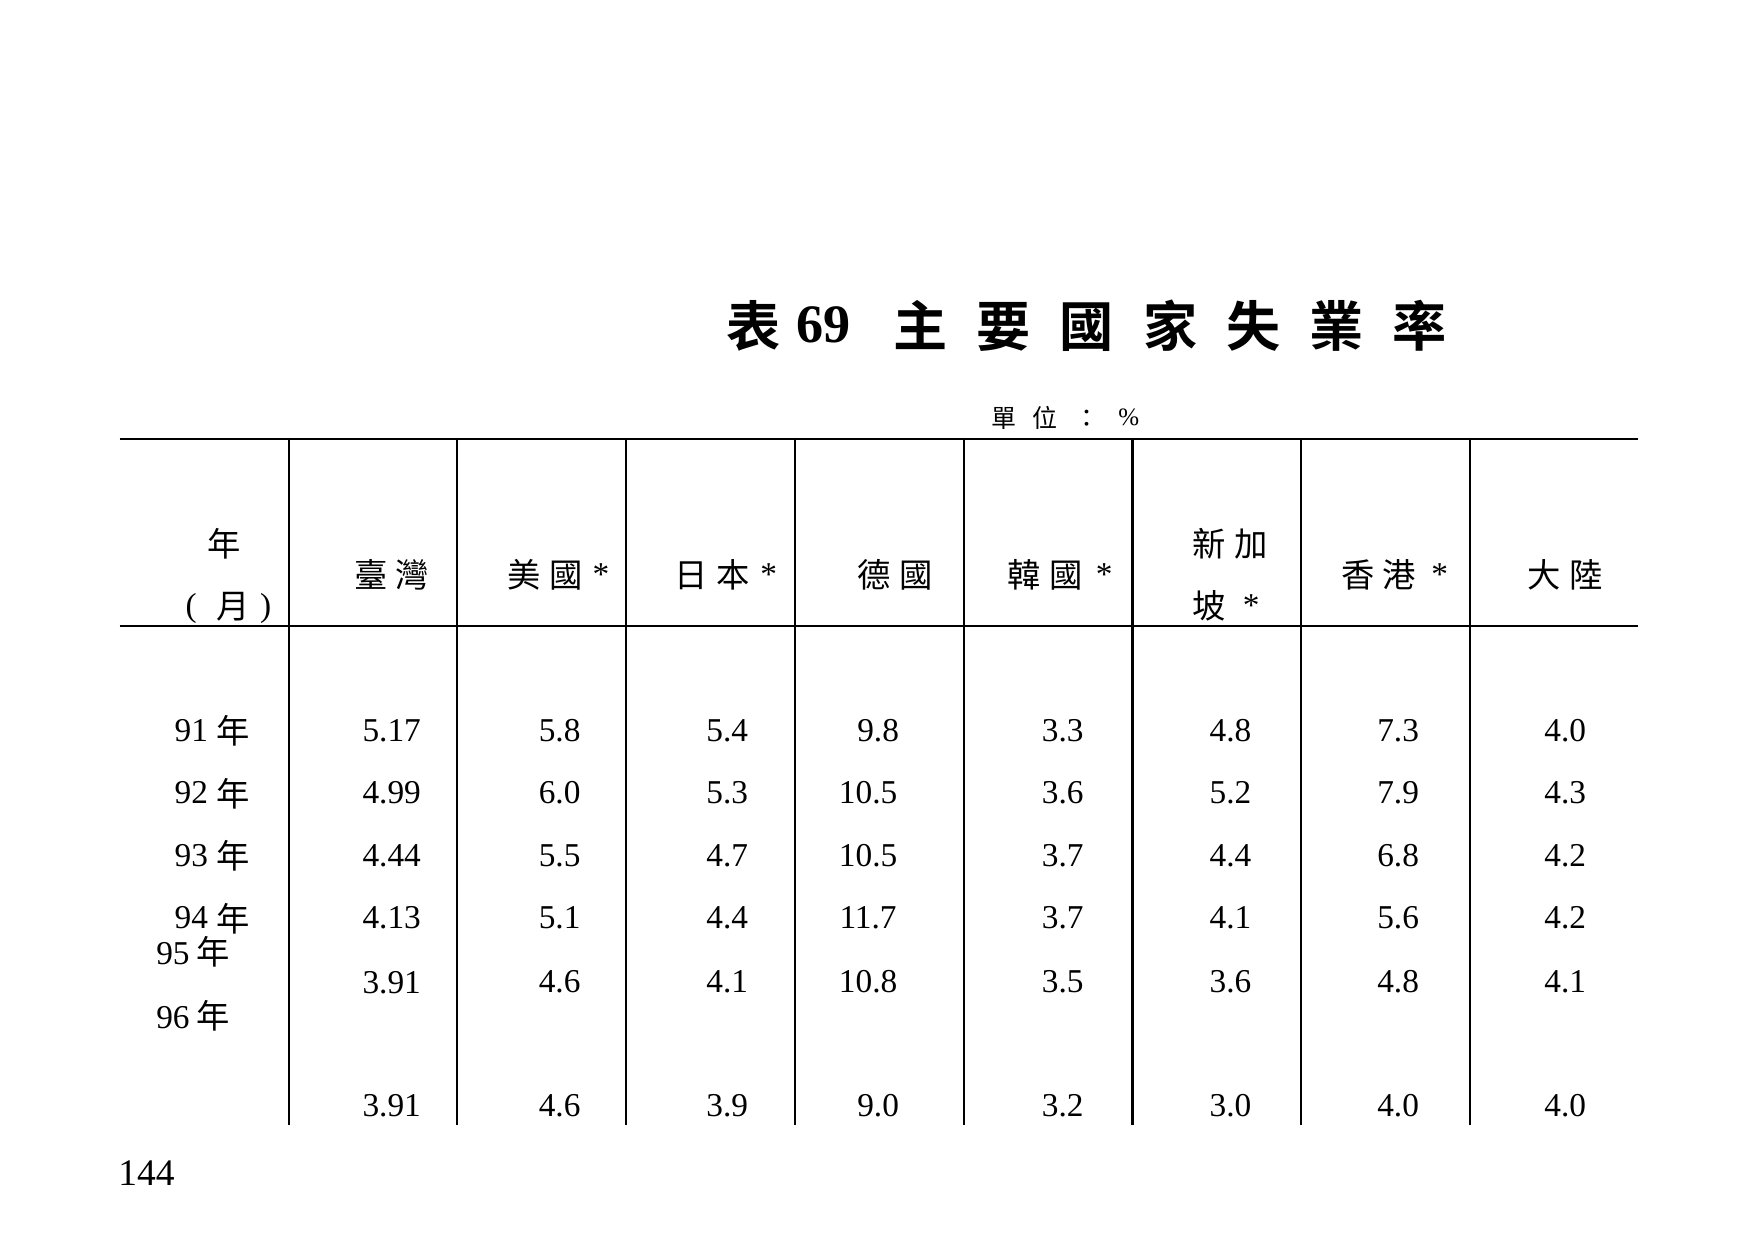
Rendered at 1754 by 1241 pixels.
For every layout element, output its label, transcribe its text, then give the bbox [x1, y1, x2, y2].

table_cell 5.8 [458, 627, 625, 750]
table_cell 4.2 [1471, 813, 1637, 875]
table_cell 4.7 [627, 813, 794, 875]
table_cell 9.8 [796, 627, 963, 750]
table_header 美國* [458, 440, 625, 625]
text 表69 主要國家失業率 單位：% [480, 250, 1628, 438]
table_cell 4.6 [458, 938, 625, 1002]
table_header 德國 [796, 440, 963, 625]
table_cell 4.8 [1134, 627, 1300, 750]
table_cell 11.7 [796, 875, 963, 938]
table_cell 4.99 [290, 750, 456, 813]
table_cell 10.8 [796, 938, 963, 1002]
table_cell 3.9 [627, 1002, 794, 1125]
table_cell 5.1 [458, 875, 625, 938]
table_cell 7.9 [1302, 750, 1469, 813]
table_cell 3.6 [965, 750, 1131, 813]
table_cell 4.4 [627, 875, 794, 938]
table_cell 4.4 [1134, 813, 1300, 875]
table_cell 7.3 [1302, 627, 1469, 750]
table_cell 3.6 [1134, 938, 1300, 1002]
table_cell 10.5 [796, 750, 963, 813]
table_header 年 (月) [120, 440, 288, 625]
table_cell 6.8 [1302, 813, 1469, 875]
table_cell 3.7 [965, 875, 1131, 938]
table_cell 96年 [120, 1002, 288, 1125]
table_cell 5.3 [627, 750, 794, 813]
table_cell 3.91 [290, 1002, 456, 1125]
table_cell 92年 [120, 750, 288, 813]
table_cell 4.0 [1471, 627, 1637, 750]
table_cell 4.44 [290, 813, 456, 875]
table_cell 4.1 [627, 938, 794, 1002]
table_cell 4.3 [1471, 750, 1637, 813]
table_header 香港* [1302, 440, 1469, 625]
table_cell 93年 [120, 813, 288, 875]
table_cell 5.17 [290, 627, 456, 750]
table_cell 5.2 [1134, 750, 1300, 813]
table_header 新加坡* [1134, 440, 1300, 625]
table_cell 95年 [120, 938, 288, 1002]
table_cell 10.5 [796, 813, 963, 875]
table_cell 5.5 [458, 813, 625, 875]
table_cell 3.91 [290, 938, 456, 1002]
table_cell 4.1 [1134, 875, 1300, 938]
table_cell 3.0 [1134, 1002, 1300, 1125]
table_cell 4.8 [1302, 938, 1469, 1002]
table_cell 4.1 [1471, 938, 1637, 1002]
table_cell 9.0 [796, 1002, 963, 1125]
table_cell 6.0 [458, 750, 625, 813]
table_cell 3.2 [965, 1002, 1131, 1125]
table_cell 4.13 [290, 875, 456, 938]
table_header 韓國* [965, 440, 1131, 625]
table_cell 3.7 [965, 813, 1131, 875]
table_cell 3.3 [965, 627, 1131, 750]
table_cell 5.6 [1302, 875, 1469, 938]
table_cell 5.4 [627, 627, 794, 750]
table_cell 4.0 [1302, 1002, 1469, 1125]
table_cell 91年 [120, 627, 288, 750]
table_cell 4.6 [458, 1002, 625, 1125]
table_header 日本* [627, 440, 794, 625]
table_cell 94年 [120, 875, 288, 938]
table_header 臺灣 [290, 440, 456, 625]
table_header 大陸 [1471, 440, 1637, 625]
table_cell 4.2 [1471, 875, 1637, 938]
table_cell 3.5 [965, 938, 1131, 1002]
table_cell 4.0 [1471, 1002, 1637, 1125]
